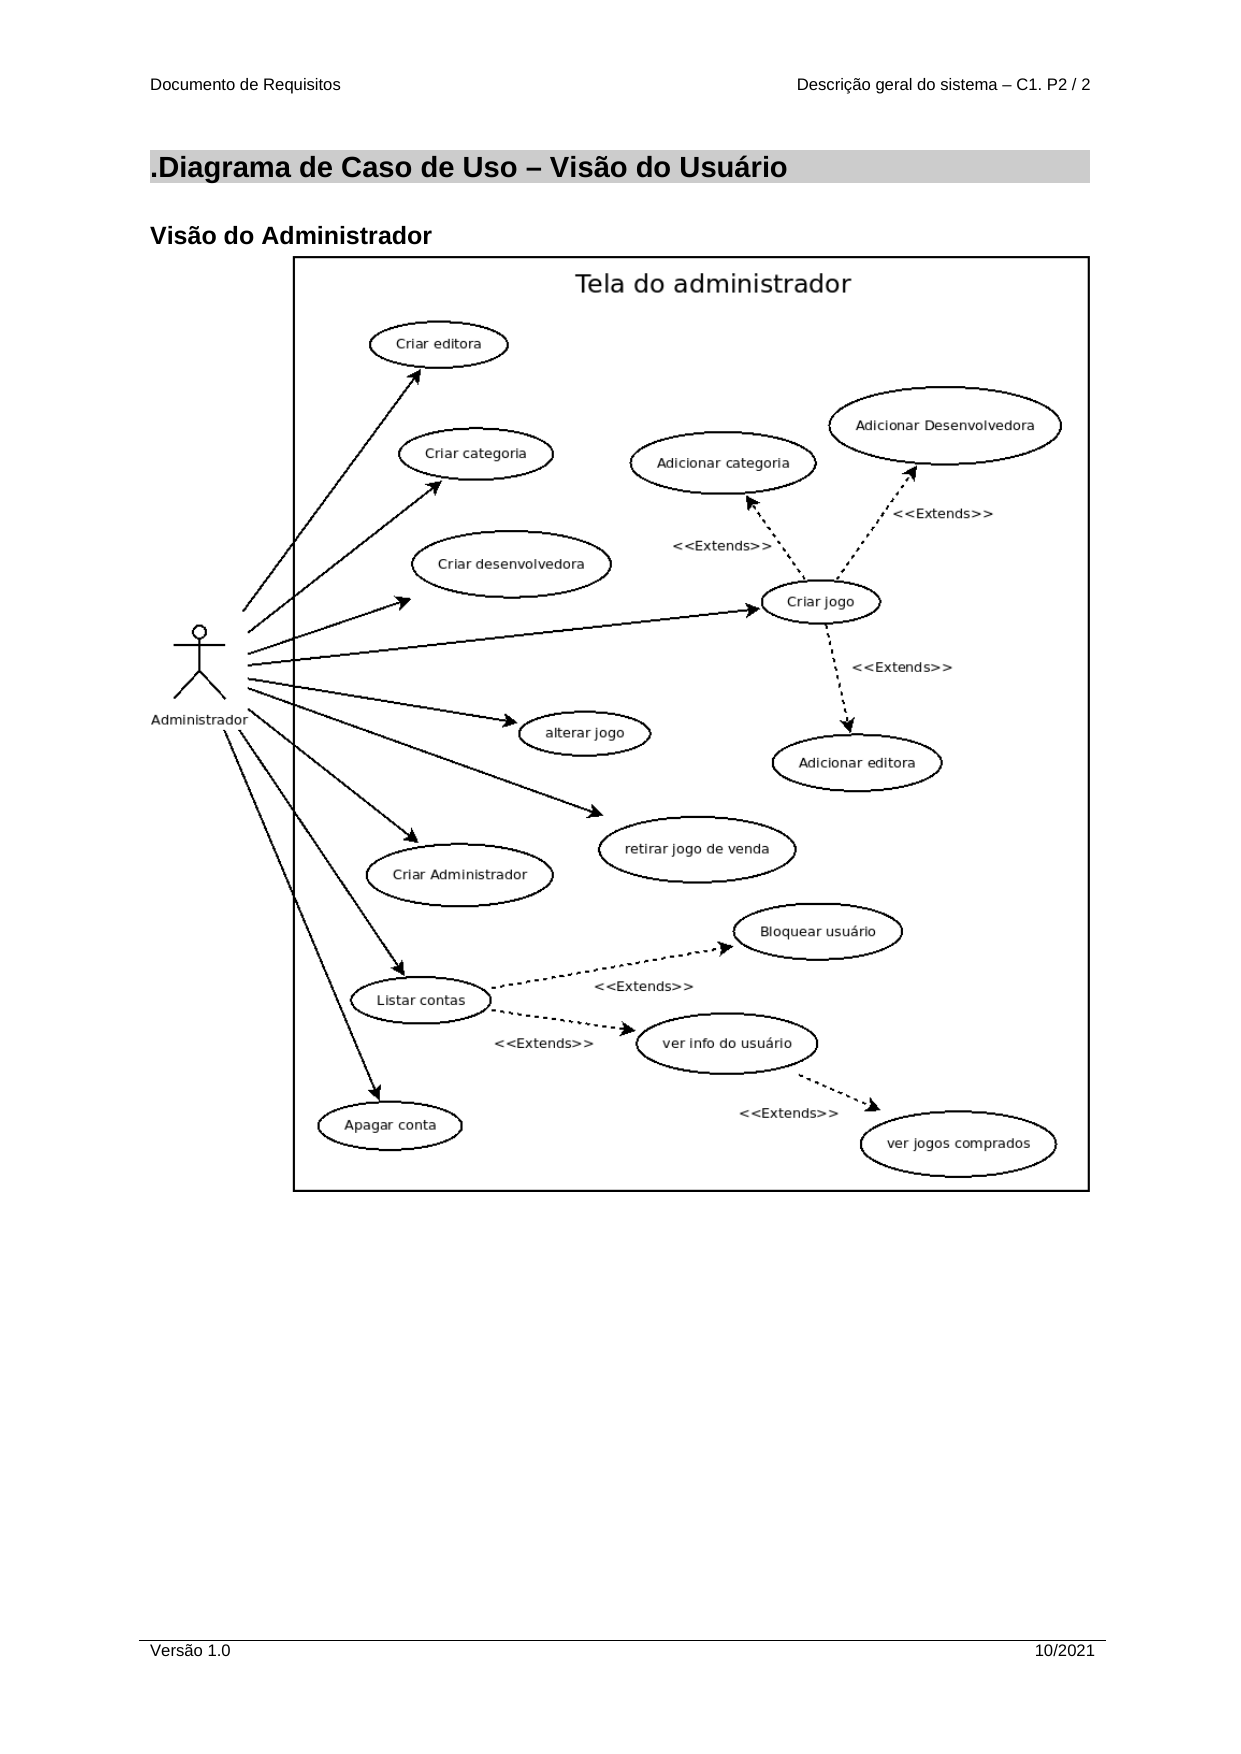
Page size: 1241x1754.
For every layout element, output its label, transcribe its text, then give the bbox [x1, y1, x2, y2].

subtitle Visão do Administrador [150, 221, 1090, 250]
subtitle Diagrama de Caso de Uso – Visão do Usuário [150, 150, 1090, 183]
picture [150, 256, 1091, 1192]
